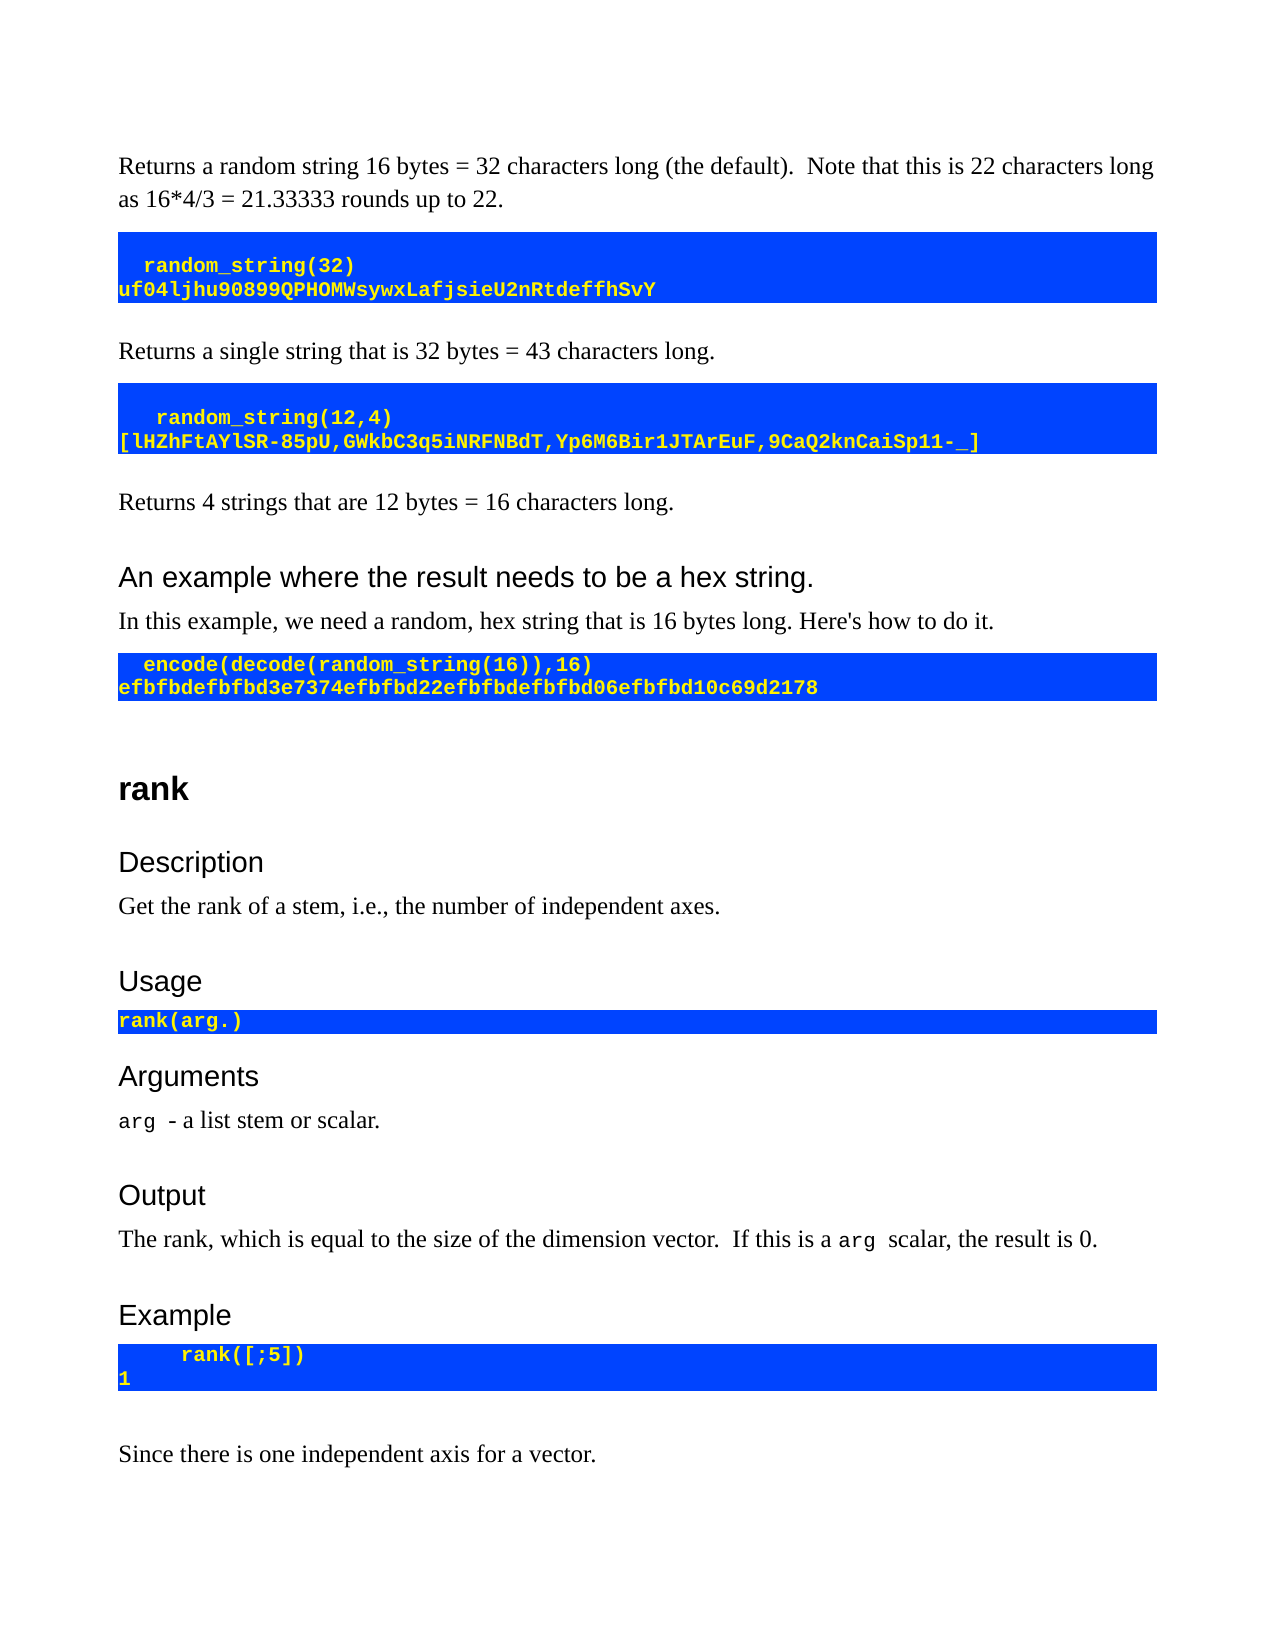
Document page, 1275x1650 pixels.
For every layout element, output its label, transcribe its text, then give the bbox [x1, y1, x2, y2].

text rank(arg.) [118, 1010, 1157, 1034]
text Returns a random string 16 bytes = 32 characters long (the default). Note that this is 22 characters long as 16*4/3 = 21.33333 rounds up to 22. [118, 118, 1157, 213]
text random_string(32) [118, 255, 1157, 279]
text random_string(12,4) [118, 407, 1157, 431]
subtitle rank [118, 769, 1157, 808]
text arg - a list stem or scalar. [118, 1105, 1157, 1134]
text [lHZhFtAYlSR-85pU,GWkbC3q5iNRFNBdT,Yp6M6Bir1JTArEuF,9CaQ2knCaiSp11-_] [118, 431, 1157, 454]
text uf04ljhu90899QPHOMWsywxLafjsieU2nRtdeffhSvY [118, 279, 1157, 303]
text rank([;5]) [118, 1344, 1157, 1368]
text Since there is one independent axis for a vector. [118, 1439, 1157, 1468]
text Returns 4 strings that are 12 bytes = 16 characters long. [118, 454, 1157, 516]
subtitle Arguments [118, 1059, 1157, 1092]
text efbfbdefbfbd3e7374efbfbd22efbfbdefbfbd06efbfbd10c69d2178 [118, 677, 1157, 701]
subtitle An example where the result needs to be a hex string. [118, 560, 1157, 593]
text Get the rank of a stem, i.e., the number of independent axes. [118, 891, 1157, 920]
text In this example, we need a random, hex string that is 16 bytes long. Here's how to do it. [118, 606, 1157, 635]
text The rank, which is equal to the size of the dimension vector. If this is a arg scalar, the result is 0. [118, 1224, 1157, 1254]
text encode(decode(random_string(16)),16) [118, 653, 1157, 677]
subtitle Usage [118, 964, 1157, 998]
subtitle Output [118, 1178, 1157, 1212]
text 1 [118, 1368, 1157, 1391]
text Returns a single string that is 32 bytes = 43 characters long. [118, 303, 1157, 364]
subtitle Description [118, 845, 1157, 879]
subtitle Example [118, 1298, 1157, 1331]
